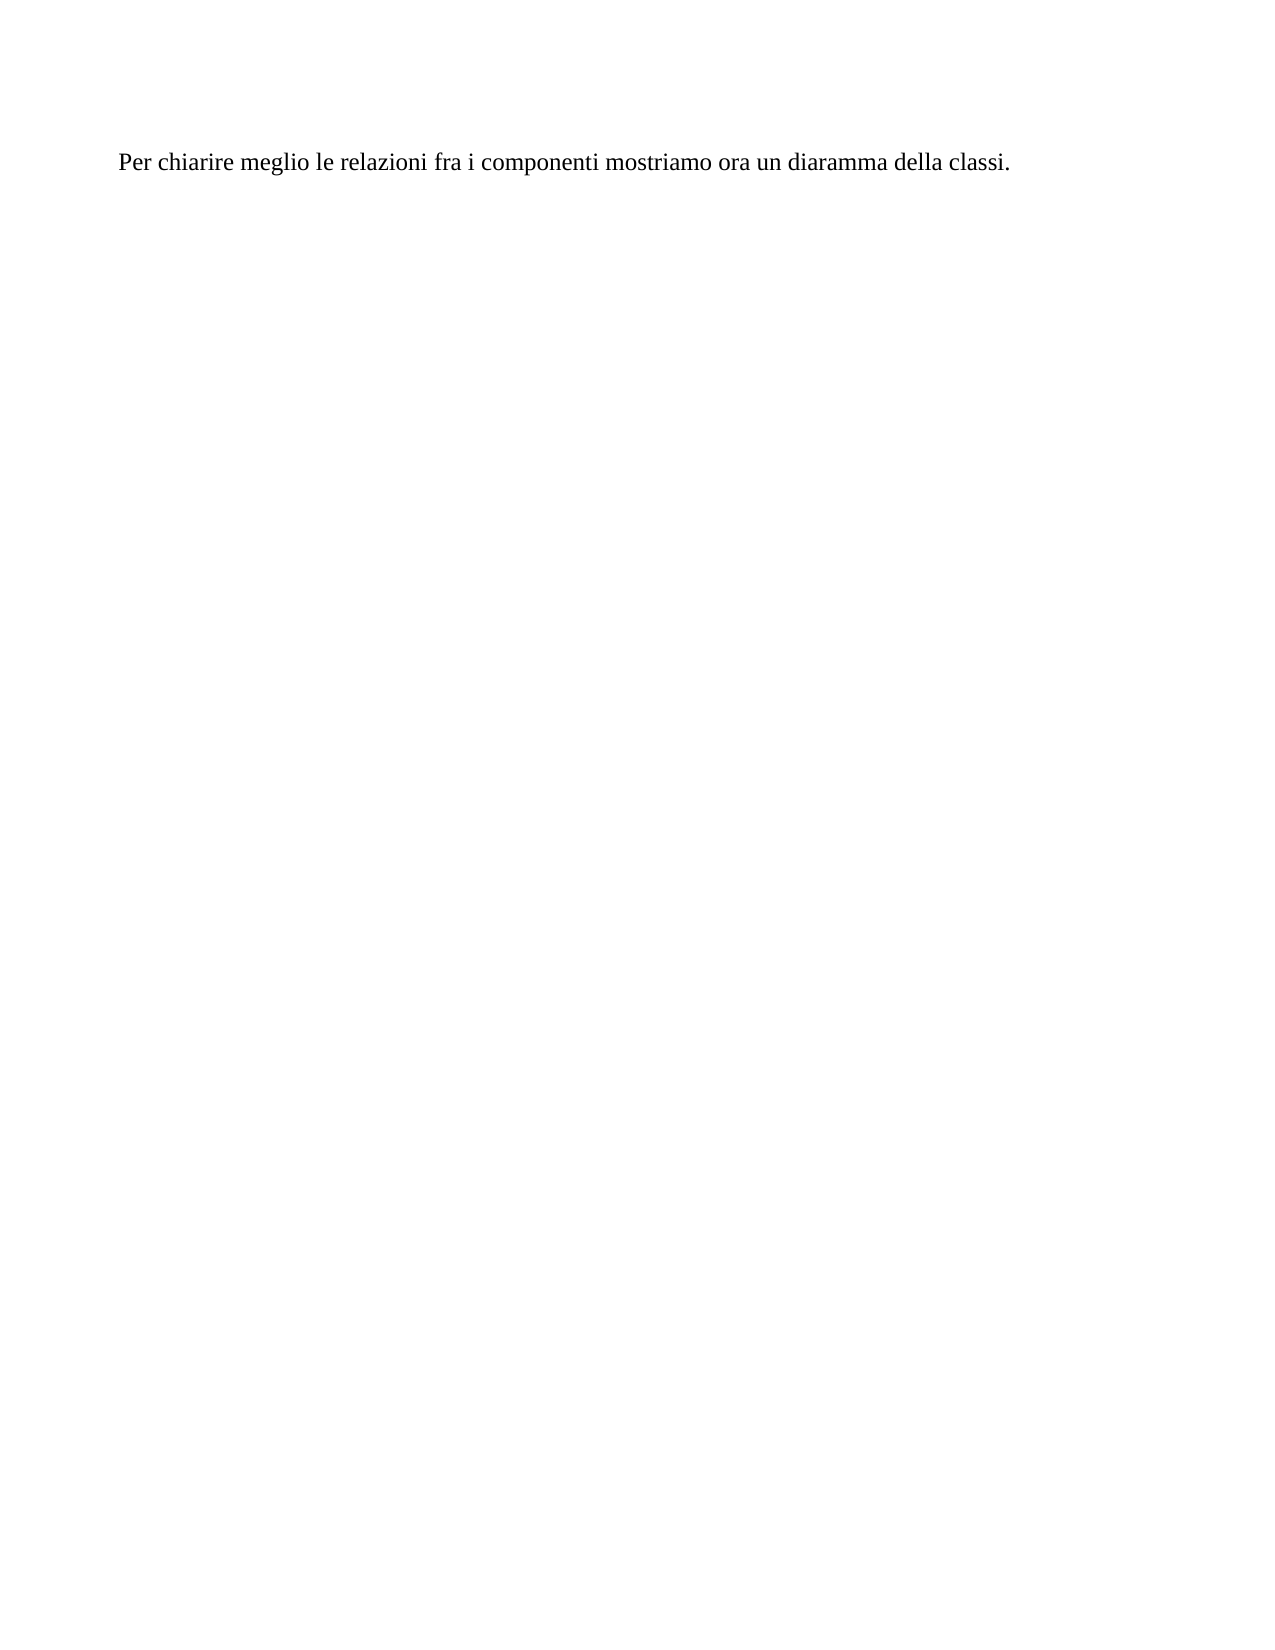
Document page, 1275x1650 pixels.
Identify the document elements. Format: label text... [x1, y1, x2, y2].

text Per chiarire meglio le relazioni fra i componenti mostriamo ora un diaramma della classi. [118, 147, 1157, 176]
